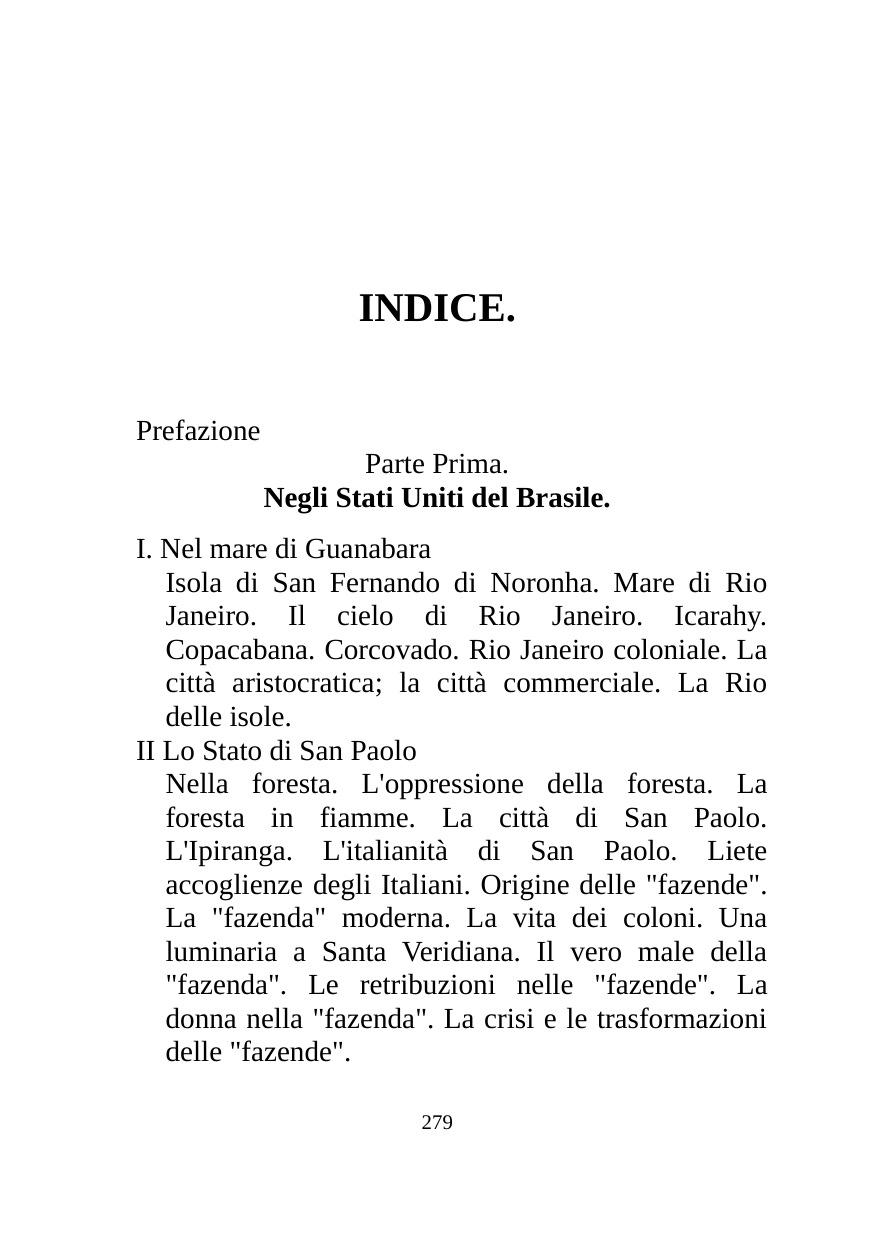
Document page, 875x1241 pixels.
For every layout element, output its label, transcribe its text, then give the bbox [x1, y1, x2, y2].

text Prefazione [106, 413, 768, 447]
text I. Nel mare di Guanabara [106, 531, 768, 565]
text Isola di San Fernando di Noronha. Mare di Rio Janeiro. Il cielo di Rio Janeiro. Icarahy. Copacabana. Corcovado. Rio Janeiro coloniale. La città aristocratica; la città commerciale. La Rio delle isole. [165, 565, 768, 733]
text Negli Stati Uniti del Brasile. [106, 480, 768, 514]
text Nella foresta. L'oppressione della foresta. La foresta in fiamme. La città di San Paolo. L'Ipiranga. L'italianità di San Paolo. Liete accoglienze degli Italiani. Origine delle "fazende". La "fazenda" moderna. La vita dei coloni. Una luminaria a Santa Veridiana. Il vero male della "fazenda". Le retribuzioni nelle "fazende". La donna nella "fazenda". La crisi e le trasformazioni delle "fazende". [165, 766, 768, 1068]
subtitle INDICE. [106, 283, 768, 330]
text II Lo Stato di San Paolo [106, 733, 768, 766]
text Parte Prima. [106, 447, 768, 480]
